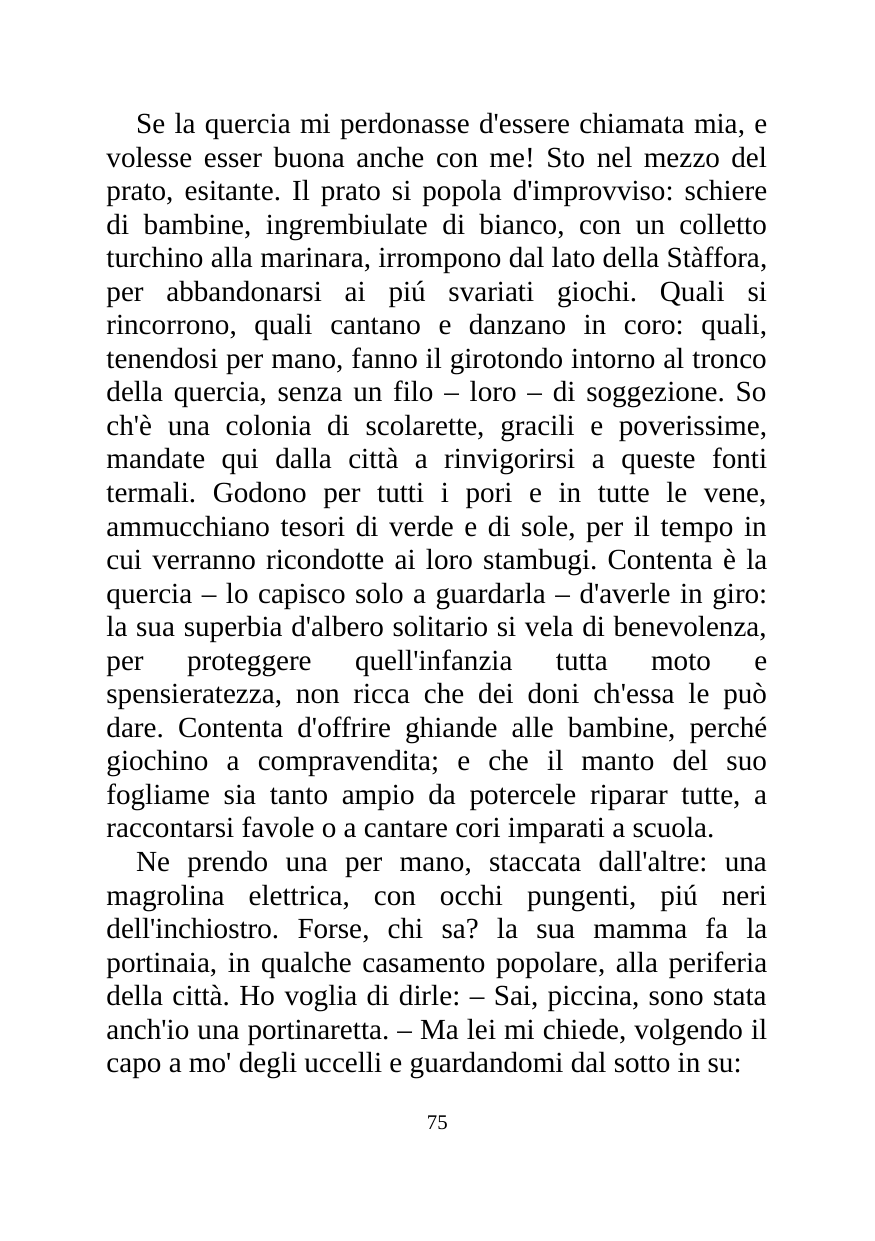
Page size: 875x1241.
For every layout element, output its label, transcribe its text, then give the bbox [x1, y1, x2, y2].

text Ne prendo una per mano, staccata dall'altre: una magrolina elettrica, con occhi pungenti, piú neri dell'inchiostro. Forse, chi sa? la sua mamma fa la portinaia, in qualche casamento popolare, alla periferia della città. Ho voglia di dirle: – Sai, piccina, sono stata anch'io una portinaretta. – Ma lei mi chiede, volgendo il capo a mo' degli uccelli e guardandomi dal sotto in su: [106, 844, 768, 1079]
text Se la quercia mi perdonasse d'essere chiamata mia, e volesse esser buona anche con me! Sto nel mezzo del prato, esitante. Il prato si popola d'improvviso: schiere di bambine, ingrembiulate di bianco, con un colletto turchino alla marinara, irrompono dal lato della Stàffora, per abbandonarsi ai piú svariati giochi. Quali si rincorrono, quali cantano e danzano in coro: quali, tenendosi per mano, fanno il girotondo intorno al tronco della quercia, senza un filo – loro – di soggezione. So ch'è una colonia di scolarette, gracili e poverissime, mandate qui dalla città a rinvigorirsi a queste fonti termali. Godono per tutti i pori e in tutte le vene, ammucchiano tesori di verde e di sole, per il tempo in cui verranno ricondotte ai loro stambugi. Contenta è la quercia – lo capisco solo a guardarla – d'averle in giro: la sua superbia d'albero solitario si vela di benevolenza, per proteggere quell'infanzia tutta moto e spensieratezza, non ricca che dei doni ch'essa le può dare. Contenta d'offrire ghiande alle bambine, perché giochino a compravendita; e che il manto del suo fogliame sia tanto ampio da potercele riparar tutte, a raccontarsi favole o a cantare cori imparati a scuola. [106, 106, 768, 844]
